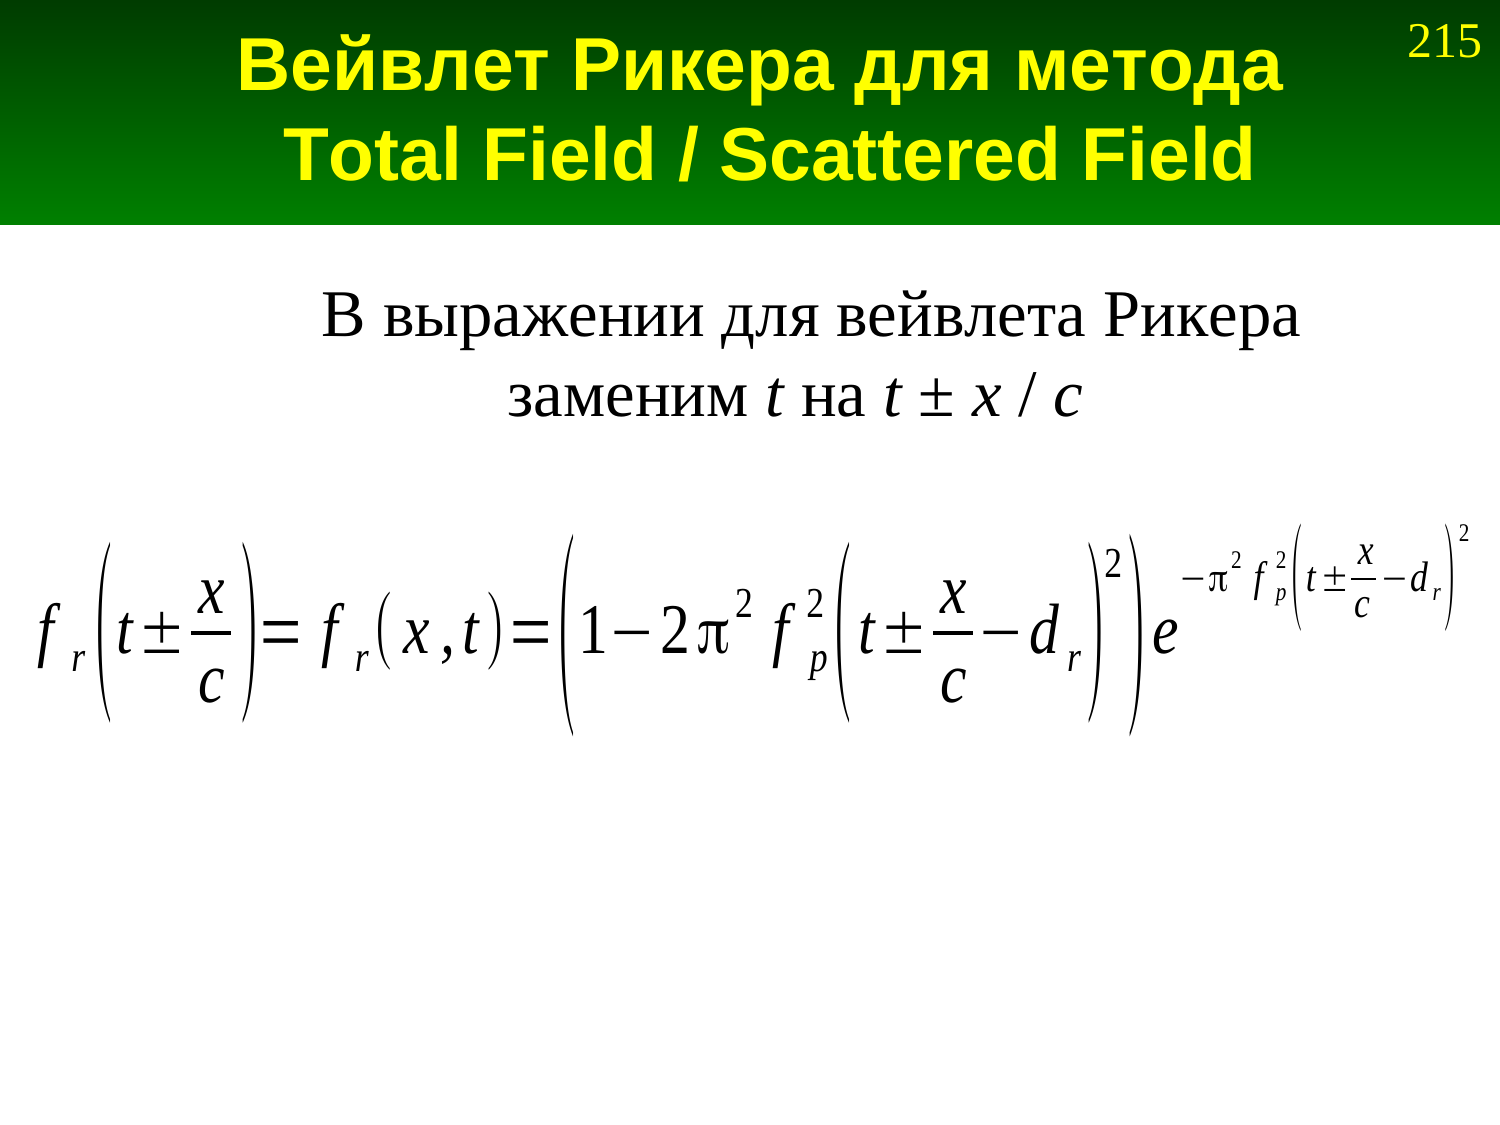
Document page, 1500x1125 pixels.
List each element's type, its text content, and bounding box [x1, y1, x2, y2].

text_box В выражении для вейвлета Рикера заменим t на t ± x / c [307, 262, 1327, 438]
title Вейвлет Рикера для метода Total Field / Scattered Field [100, 7, 1441, 204]
chart [11, 519, 1483, 739]
